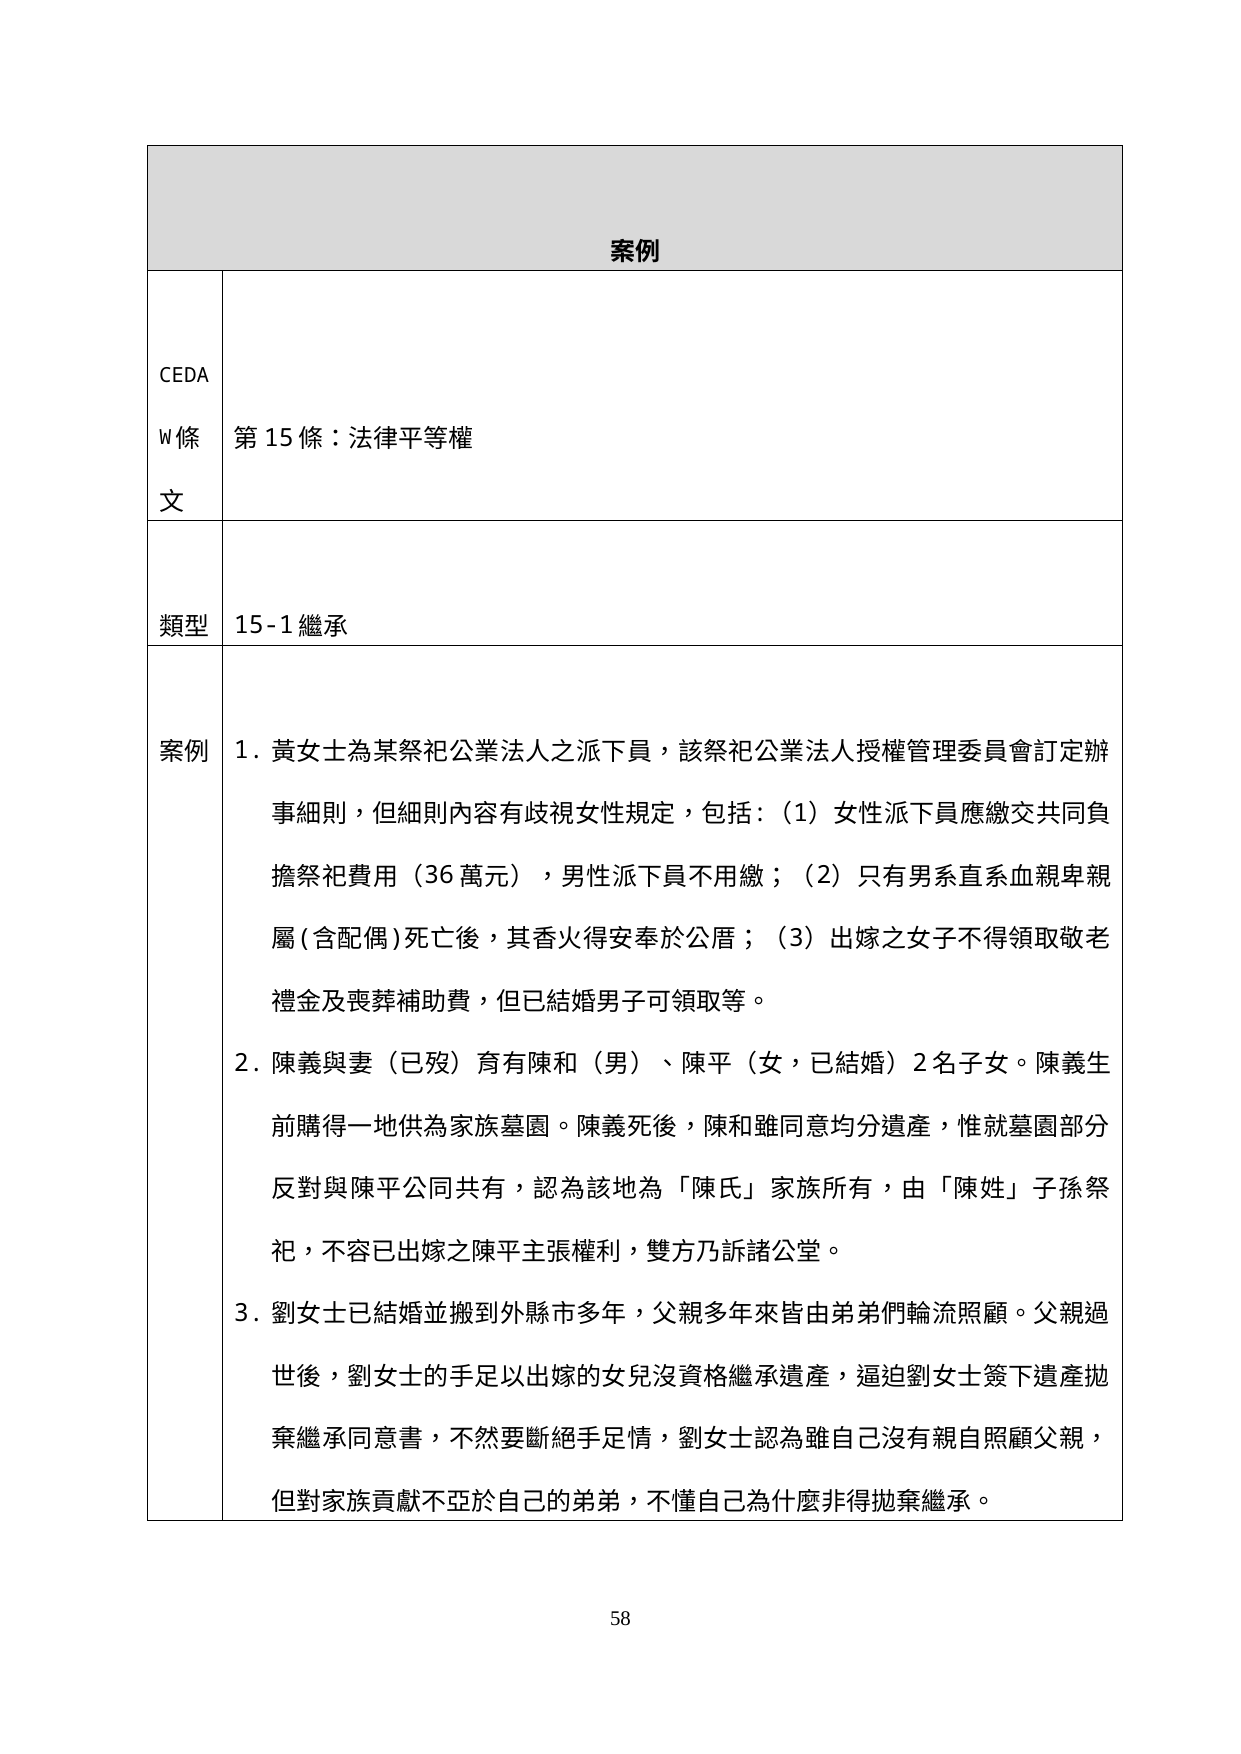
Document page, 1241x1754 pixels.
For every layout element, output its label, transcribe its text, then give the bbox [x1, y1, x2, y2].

table_cell CEDAW條文 [148, 271, 222, 520]
table_cell 15-1繼承 [223, 521, 1122, 645]
table_cell 第15條：法律平等權 [223, 271, 1122, 520]
table_cell 類型 [148, 521, 222, 645]
table_cell 黃女士為某祭祀公業法人之派下員，該祭祀公業法人授權管理委員會訂定辦事細則，但細則內容有歧視女性規定，包括:（1）女性派下員應繳交共同負擔祭祀費用（36萬元），男性派下員不用繳；（2）只有男系直系血親卑親屬(含配偶)死亡後，其香火得安奉於公厝；（3）出嫁之女子不得領取敬老禮金及喪葬補助費，但已結婚男子可領取等。 陳義與妻（已歿）育有陳和（男）、陳平（女，已結婚）2名子女。陳義生前購得一地供為家族墓園。陳義死後，陳和雖同意均分遺產，惟就墓園部分反對與陳平公同共有，認為該地為「陳氏」家族所有，由「陳姓」子孫祭祀，不容已出嫁之陳平主張權利，雙方乃訴諸公堂。 劉女士已結婚並搬到外縣市多年，父親多年來皆由弟弟們輪流照顧。父親過世後，劉女士的手足以出嫁的女兒沒資格繼承遺產，逼迫劉女士簽下遺產拋棄繼承同意書，不然要斷絕手足情，劉女士認為雖自己沒有親自照顧父親，但對家族貢獻不亞於自己的弟弟，不懂自己為什麼非得拋棄繼承。 [223, 646, 1122, 1520]
table_cell 案例 [148, 646, 222, 1520]
table_header 案例 [148, 146, 1122, 270]
